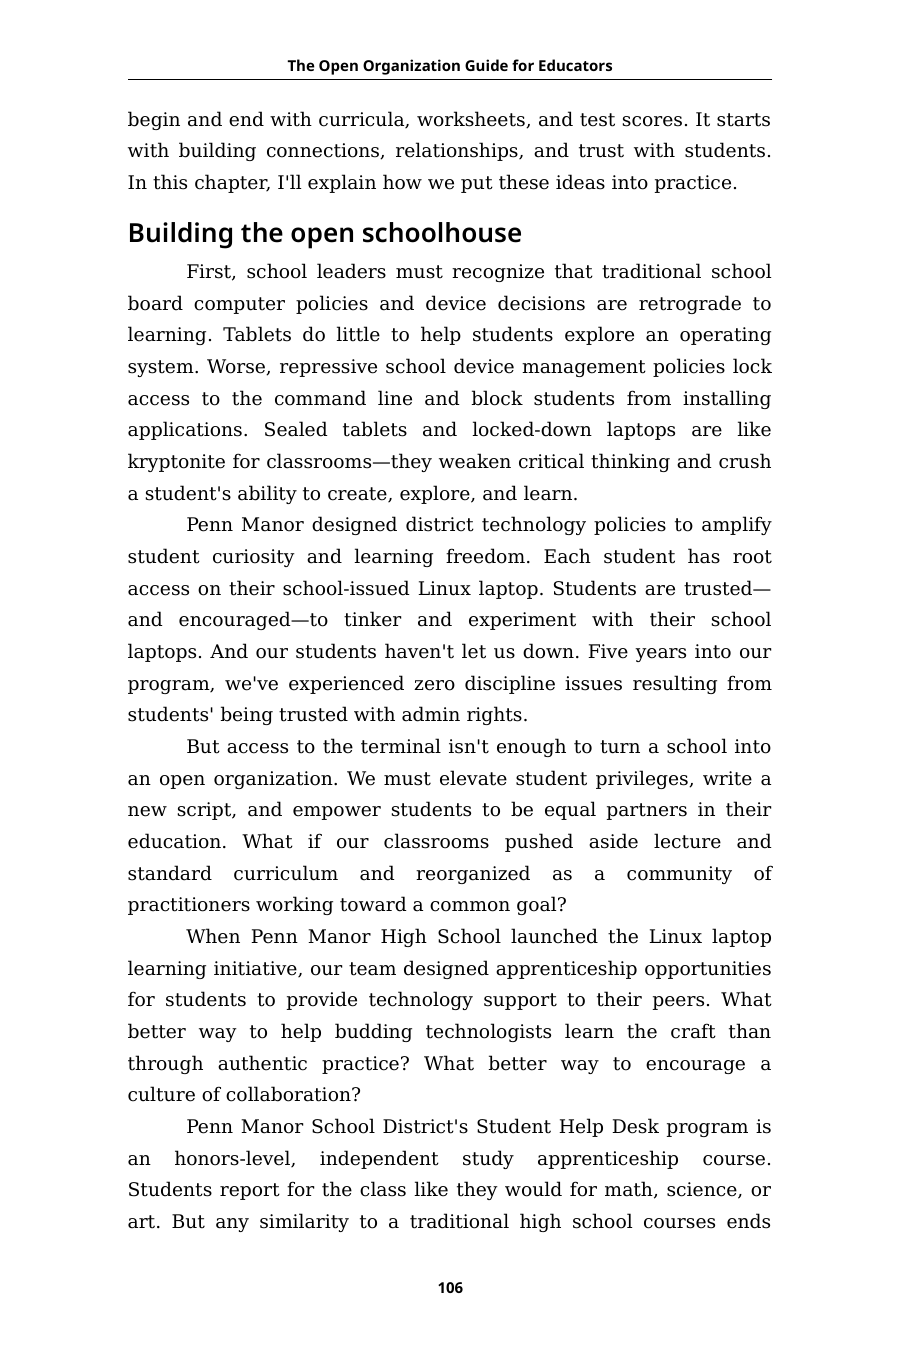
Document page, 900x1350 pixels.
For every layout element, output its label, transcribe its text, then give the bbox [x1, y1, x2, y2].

subtitle Building the open schoolhouse [127, 218, 772, 249]
text First, school leaders must recognize that traditional school board computer policies and device decisions are retrograde to learning. Tablets do little to help students explore an operating system. Worse, repressive school device management policies lock access to the command line and block students from installing applications. Sealed tablets and locked-down laptops are like kryptonite for classrooms—they weaken critical thinking and crush a student's ability to create, explore, and learn. [127, 261, 772, 505]
text Penn Manor designed district technology policies to amplify student curiosity and learning freedom. Each student has root access on their school-issued Linux laptop. Students are trusted—and encouraged—to tinker and experiment with their school laptops. And our students haven't let us down. Five years into our program, we've experienced zero discipline issues resulting from students' being trusted with admin rights. [127, 514, 772, 726]
text begin and end with curricula, worksheets, and test scores. It starts with building connections, relationships, and trust with students. In this chapter, I'll explain how we put these ideas into practice. [127, 109, 772, 194]
text But access to the terminal isn't enough to turn a school into an open organization. We must elevate student privileges, write a new script, and empower students to be equal partners in their education. What if our classrooms pushed aside lecture and standard curriculum and reorganized as a community of practitioners working toward a common goal? [127, 736, 772, 916]
text When Penn Manor High School launched the Linux laptop learning initiative, our team designed apprenticeship opportunities for students to provide technology support to their peers. What better way to help budding technologists learn the craft than through authentic practice? What better way to encourage a culture of collaboration? [127, 926, 772, 1106]
text Penn Manor School District's Student Help Desk program is an honors-level, independent study apprenticeship course. Students report for the class like they would for math, science, or art. But any similarity to a traditional high school courses ends [127, 1116, 772, 1233]
